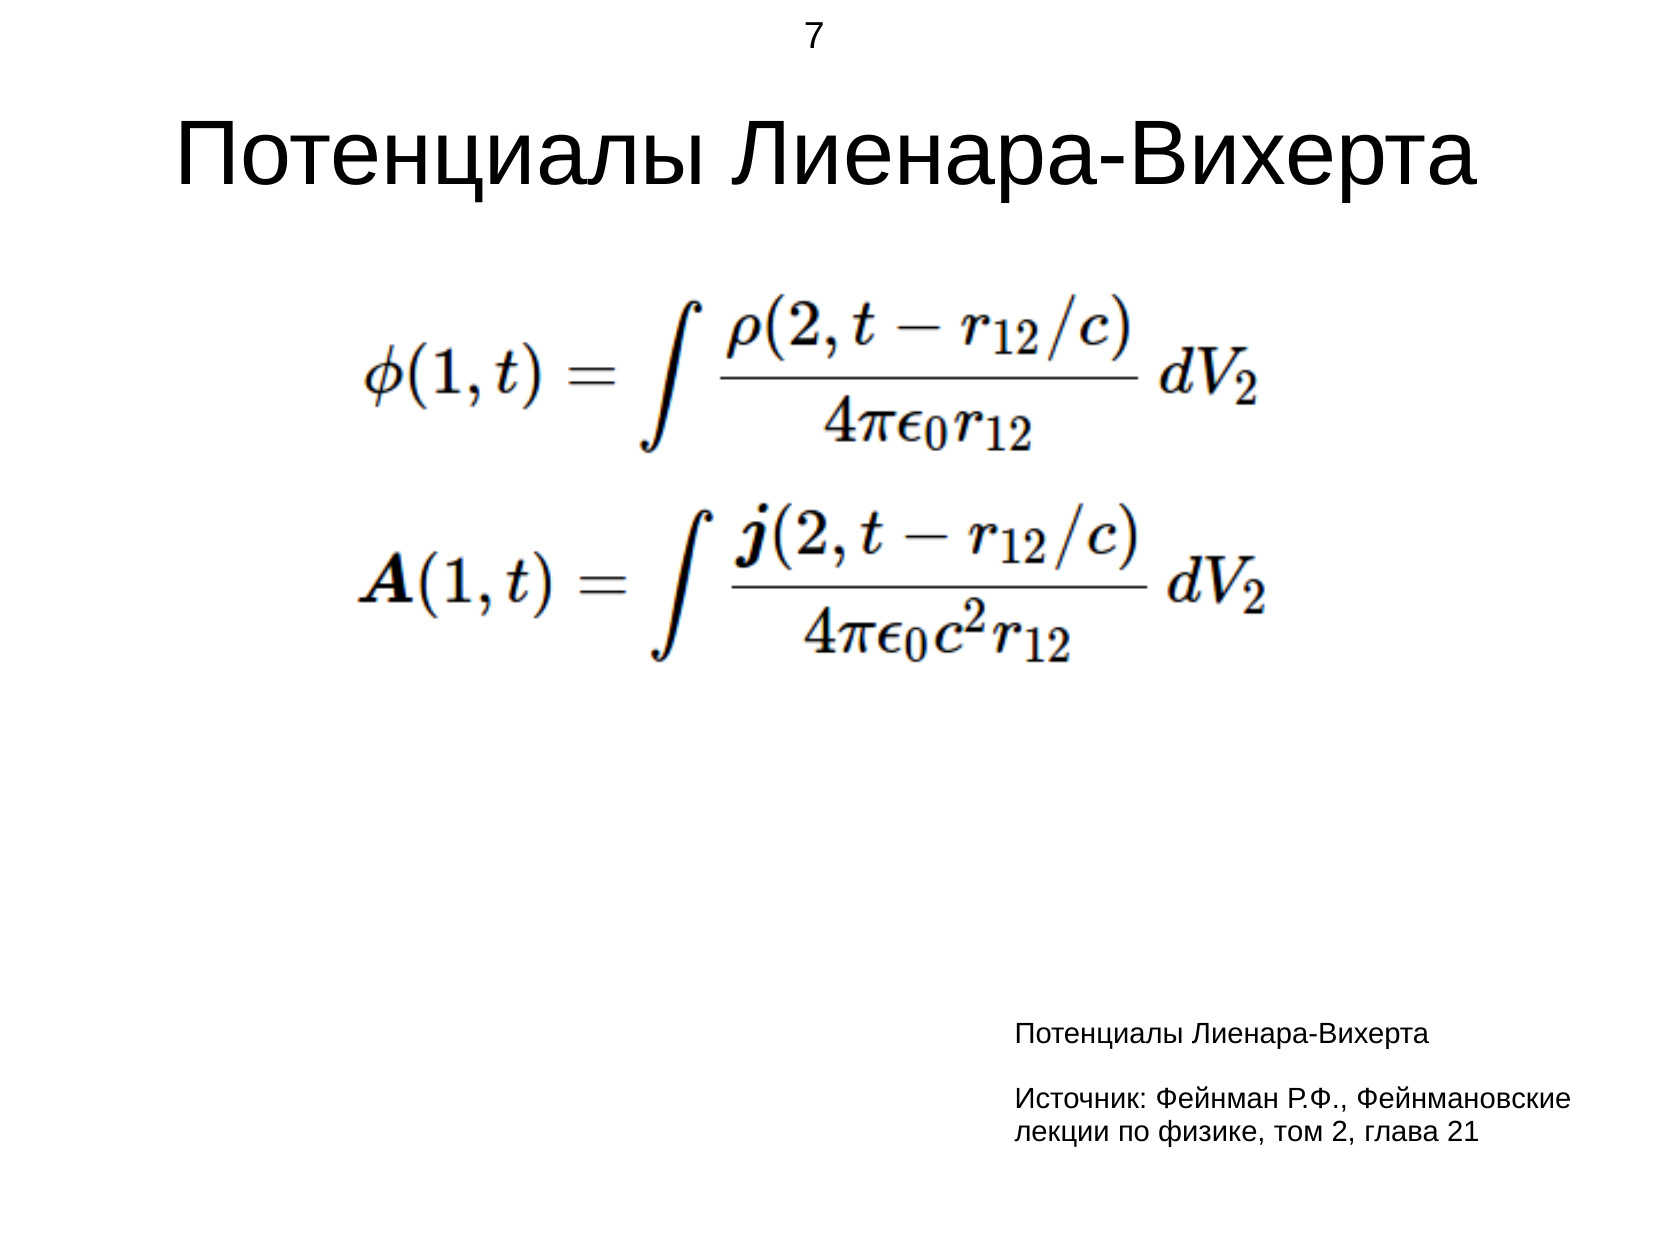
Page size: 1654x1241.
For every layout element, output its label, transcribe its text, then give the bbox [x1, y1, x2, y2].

text_box [518, 0, 1111, 71]
picture [326, 265, 1366, 691]
text_box Потенциалы Лиенара-Вихерта Источник: Фейнман Р.Ф., Фейнмановские лекции по физике, том 2, глава 21 [999, 1009, 1636, 1156]
title Потенциалы Лиенара-Вихерта [82, 49, 1571, 257]
